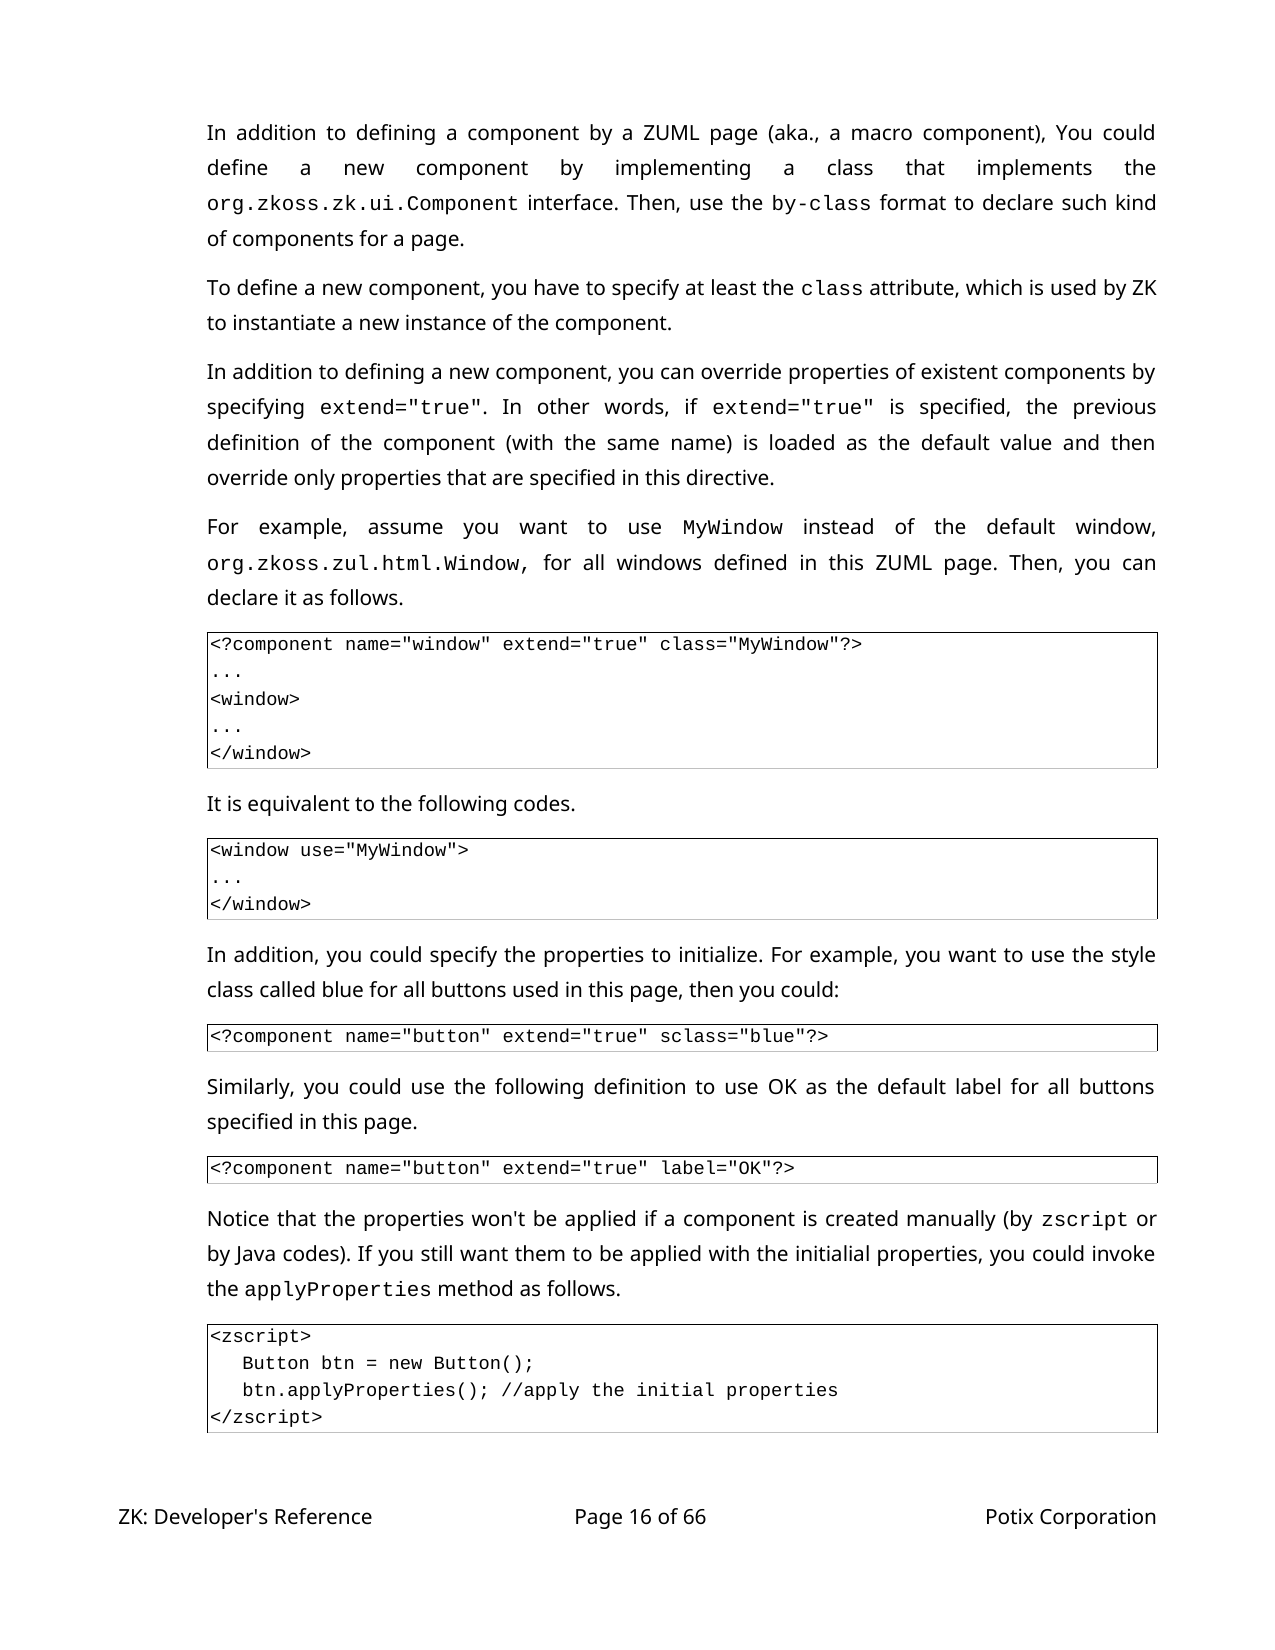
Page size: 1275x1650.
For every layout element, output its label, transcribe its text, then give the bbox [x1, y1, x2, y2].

text </zscript> [208, 1405, 1157, 1432]
text ... [208, 659, 1157, 683]
text <?component name="window" extend="true" class="MyWindow"?> [208, 633, 1157, 656]
text To define a new component, you have to specify at least the class attribute, which is used by ZK to instantiate a new instance of the component. [207, 273, 1157, 337]
text </window> [208, 892, 1157, 919]
text Notice that the properties won't be applied if a component is created manually (by zscript or by Java codes). If you still want them to be applied with the initialial properties, you could invoke the applyProperties method as follows. [207, 1204, 1157, 1303]
text Button btn = new Button(); [208, 1351, 1157, 1375]
text </window> [208, 741, 1157, 768]
text It is equivalent to the following codes. [207, 789, 1157, 817]
text ... [208, 865, 1157, 889]
text <?component name="button" extend="true" label="OK"?> [208, 1157, 1157, 1183]
text In addition, you could specify the properties to initialize. For example, you want to use the style class called blue for all buttons used in this page, then you could: [207, 940, 1157, 1003]
text <window use="MyWindow"> [208, 839, 1157, 862]
text btn.applyProperties(); //apply the initial properties [208, 1378, 1157, 1402]
text <zscript> [208, 1325, 1157, 1348]
text For example, assume you want to use MyWindow instead of the default window, org.zkoss.zul.html.Window, for all windows defined in this ZUML page. Then, you can declare it as follows. [207, 512, 1157, 611]
text ... [208, 713, 1157, 738]
text <?component name="button" extend="true" sclass="blue"?> [208, 1025, 1157, 1051]
text <window> [208, 686, 1157, 711]
text In addition to defining a component by a ZUML page (aka., a macro component), You could define a new component by implementing a class that implements the org.zkoss.zk.ui.Component interface. Then, use the by-class format to declare such kind of components for a page. [207, 118, 1157, 252]
text Similarly, you could use the following definition to use OK as the default label for all buttons specified in this page. [207, 1072, 1157, 1135]
text In addition to defining a new component, you can override properties of existent components by specifying extend="true". In other words, if extend="true" is specified, the previous definition of the component (with the same name) is loaded as the default value and then override only properties that are specified in this directive. [207, 357, 1157, 491]
